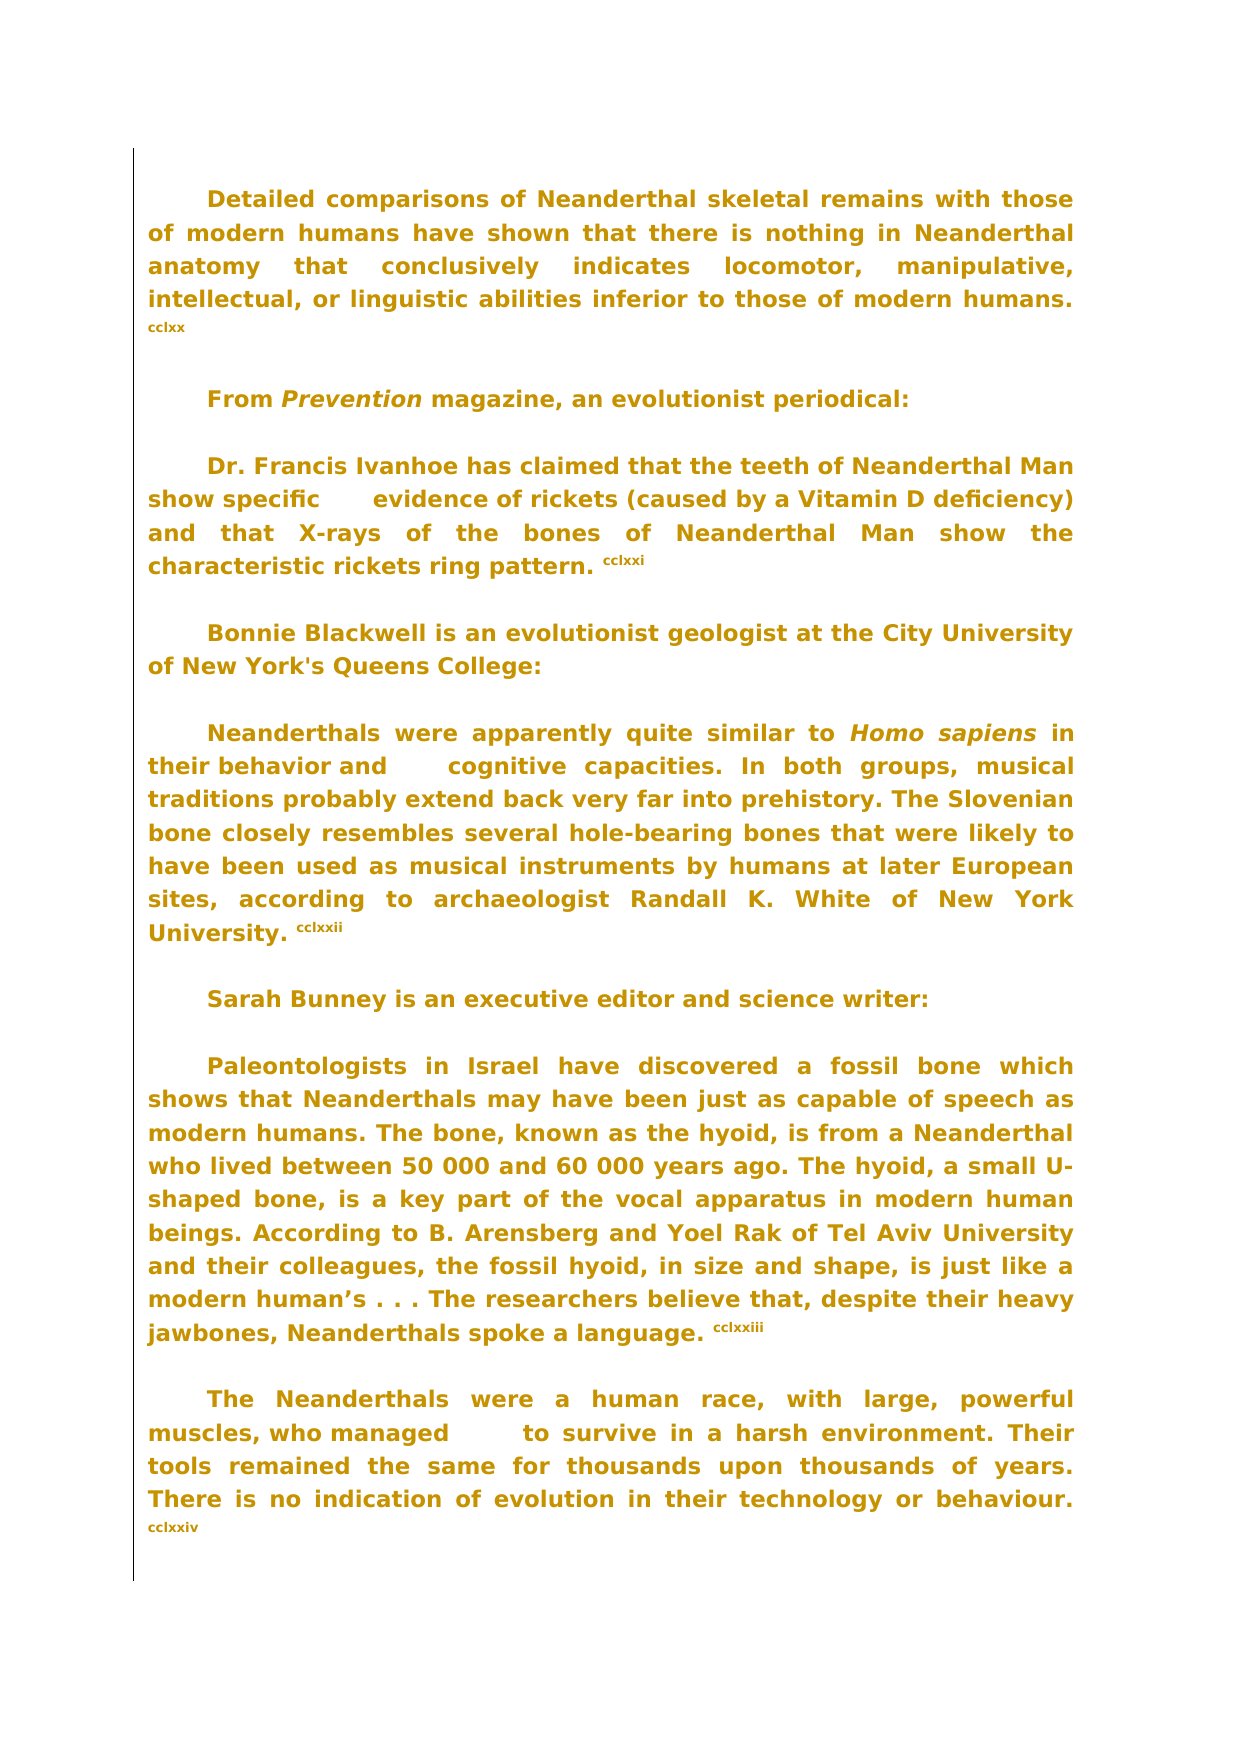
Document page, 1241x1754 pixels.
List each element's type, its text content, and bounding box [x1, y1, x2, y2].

text Paleontologists in Israel have discovered a fossil bone which shows that Neanderthals may have been just as capable of speech as modern humans. The bone, known as the hyoid, is from a Neanderthal who lived between 50 000 and 60 000 years ago. The hyoid, a small U-shaped bone, is a key part of the vocal apparatus in modern human beings. According to B. Arensberg and Yoel Rak of Tel Aviv University and their colleagues, the fossil hyoid, in size and shape, is just like a modern human’s . . . The researchers believe that, despite their heavy jawbones, Neanderthals spoke a language. [148, 1048, 1075, 1348]
text The Neanderthals were a human race, with large, powerful muscles, who managed to survive in a harsh environment. Their tools remained the same for thousands upon thousands of years. There is no indication of evolution in their technology or behaviour. [148, 1381, 1075, 1548]
text Dr. Francis Ivanhoe has claimed that the teeth of Neanderthal Man show specific evidence of rickets (caused by a Vitamin D deficiency) and that X-rays of the bones of Neanderthal Man show the characteristic rickets ring pattern. [148, 448, 1075, 581]
text Neanderthals were apparently quite similar to Homo sapiens in their behavior and cognitive capacities. In both groups, musical traditions probably extend back very far into prehistory. The Slovenian bone closely resembles several hole-bearing bones that were likely to have been used as musical instruments by humans at later European sites, according to archaeologist Randall K. White of New York University. [148, 714, 1075, 948]
text Bonnie Blackwell is an evolutionist geologist at the City University of New York's Queens College: [148, 614, 1075, 681]
text From Prevention magazine, an evolutionist periodical: [148, 381, 1075, 414]
text Detailed comparisons of Neanderthal skeletal remains with those of modern humans have shown that there is nothing in Neanderthal anatomy that conclusively indicates locomotor, manipulative, intellectual, or linguistic abilities inferior to those of modern humans. [148, 181, 1075, 348]
text Sarah Bunney is an executive editor and science writer: [148, 981, 1075, 1014]
